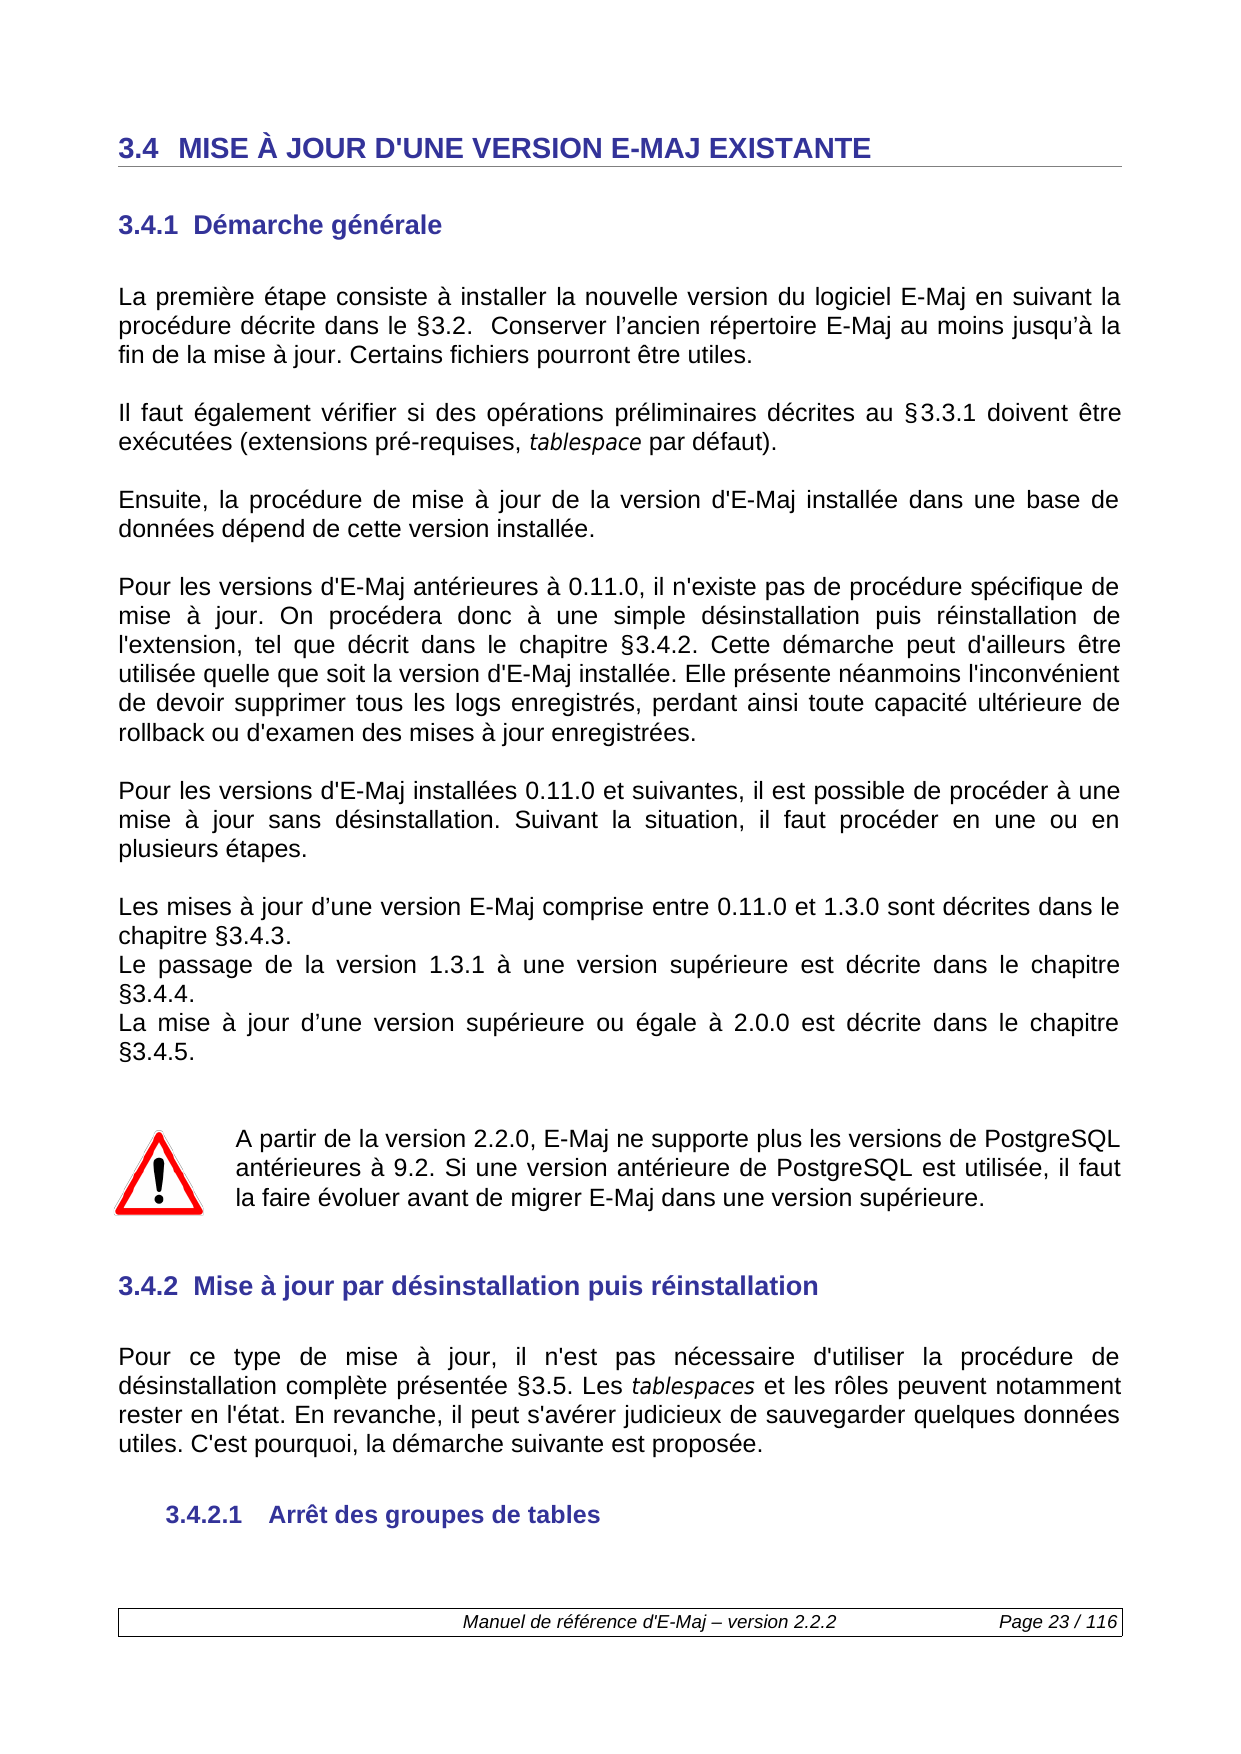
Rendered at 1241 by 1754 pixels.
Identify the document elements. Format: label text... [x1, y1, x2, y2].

text Ensuite, la procédure de mise à jour de la version d'E-Maj installée dans une base de données dépend de cette version installée. [118, 485, 1122, 543]
text La première étape consiste à installer la nouvelle version du logiciel E-Maj en suivant la procédure décrite dans le §3.2. Conserver l’ancien répertoire E-Maj au moins jusqu’à la fin de la mise à jour. Certains fichiers pourront être utiles. [118, 281, 1122, 369]
subtitle Mise à jour d'une version E-Maj existante [118, 131, 1122, 166]
text La mise à jour d’une version supérieure ou égale à 2.0.0 est décrite dans le chapitre §3.4.5. [118, 1008, 1122, 1066]
subtitle Mise à jour par désinstallation puis réinstallation [118, 1269, 1122, 1301]
subtitle Démarche générale [118, 209, 1122, 240]
list Il faut également vérifier si des opérations préliminaires décrites au §3.3.1 doivent être exécutées (extensions pré-requises, tablespace par défaut). [118, 398, 1122, 456]
text Pour les versions d'E-Maj installées 0.11.0 et suivantes, il est possible de procéder à une mise à jour sans désinstallation. Suivant la situation, il faut procéder en une ou en plusieurs étapes. [118, 776, 1122, 863]
picture [113, 1130, 204, 1216]
text Le passage de la version 1.3.1 à une version supérieure est décrite dans le chapitre §3.4.4. [118, 950, 1122, 1008]
subtitle Arrêt des groupes de tables [165, 1500, 1122, 1529]
text Les mises à jour d’une version E-Maj comprise entre 0.11.0 et 1.3.0 sont décrites dans le chapitre §3.4.3. [118, 892, 1122, 950]
text A partir de la version 2.2.0, E-Maj ne supporte plus les versions de PostgreSQL antérieures à 9.2. Si une version antérieure de PostgreSQL est utilisée, il faut la faire évoluer avant de migrer E-Maj dans une version supérieure. [235, 1124, 1122, 1211]
text Pour ce type de mise à jour, il n'est pas nécessaire d'utiliser la procédure de désinstallation complète présentée §3.5. Les tablespaces et les rôles peuvent notamment rester en l'état. En revanche, il peut s'avérer judicieux de sauvegarder quelques données utiles. C'est pourquoi, la démarche suivante est proposée. [118, 1342, 1122, 1458]
text Pour les versions d'E-Maj antérieures à 0.11.0, il n'existe pas de procédure spécifique de mise à jour. On procédera donc à une simple désinstallation puis réinstallation de l'extension, tel que décrit dans le chapitre §3.4.2. Cette démarche peut d'ailleurs être utilisée quelle que soit la version d'E-Maj installée. Elle présente néanmoins l'inconvénient de devoir supprimer tous les logs enregistrés, perdant ainsi toute capacité ultérieure de rollback ou d'examen des mises à jour enregistrées. [118, 572, 1122, 746]
